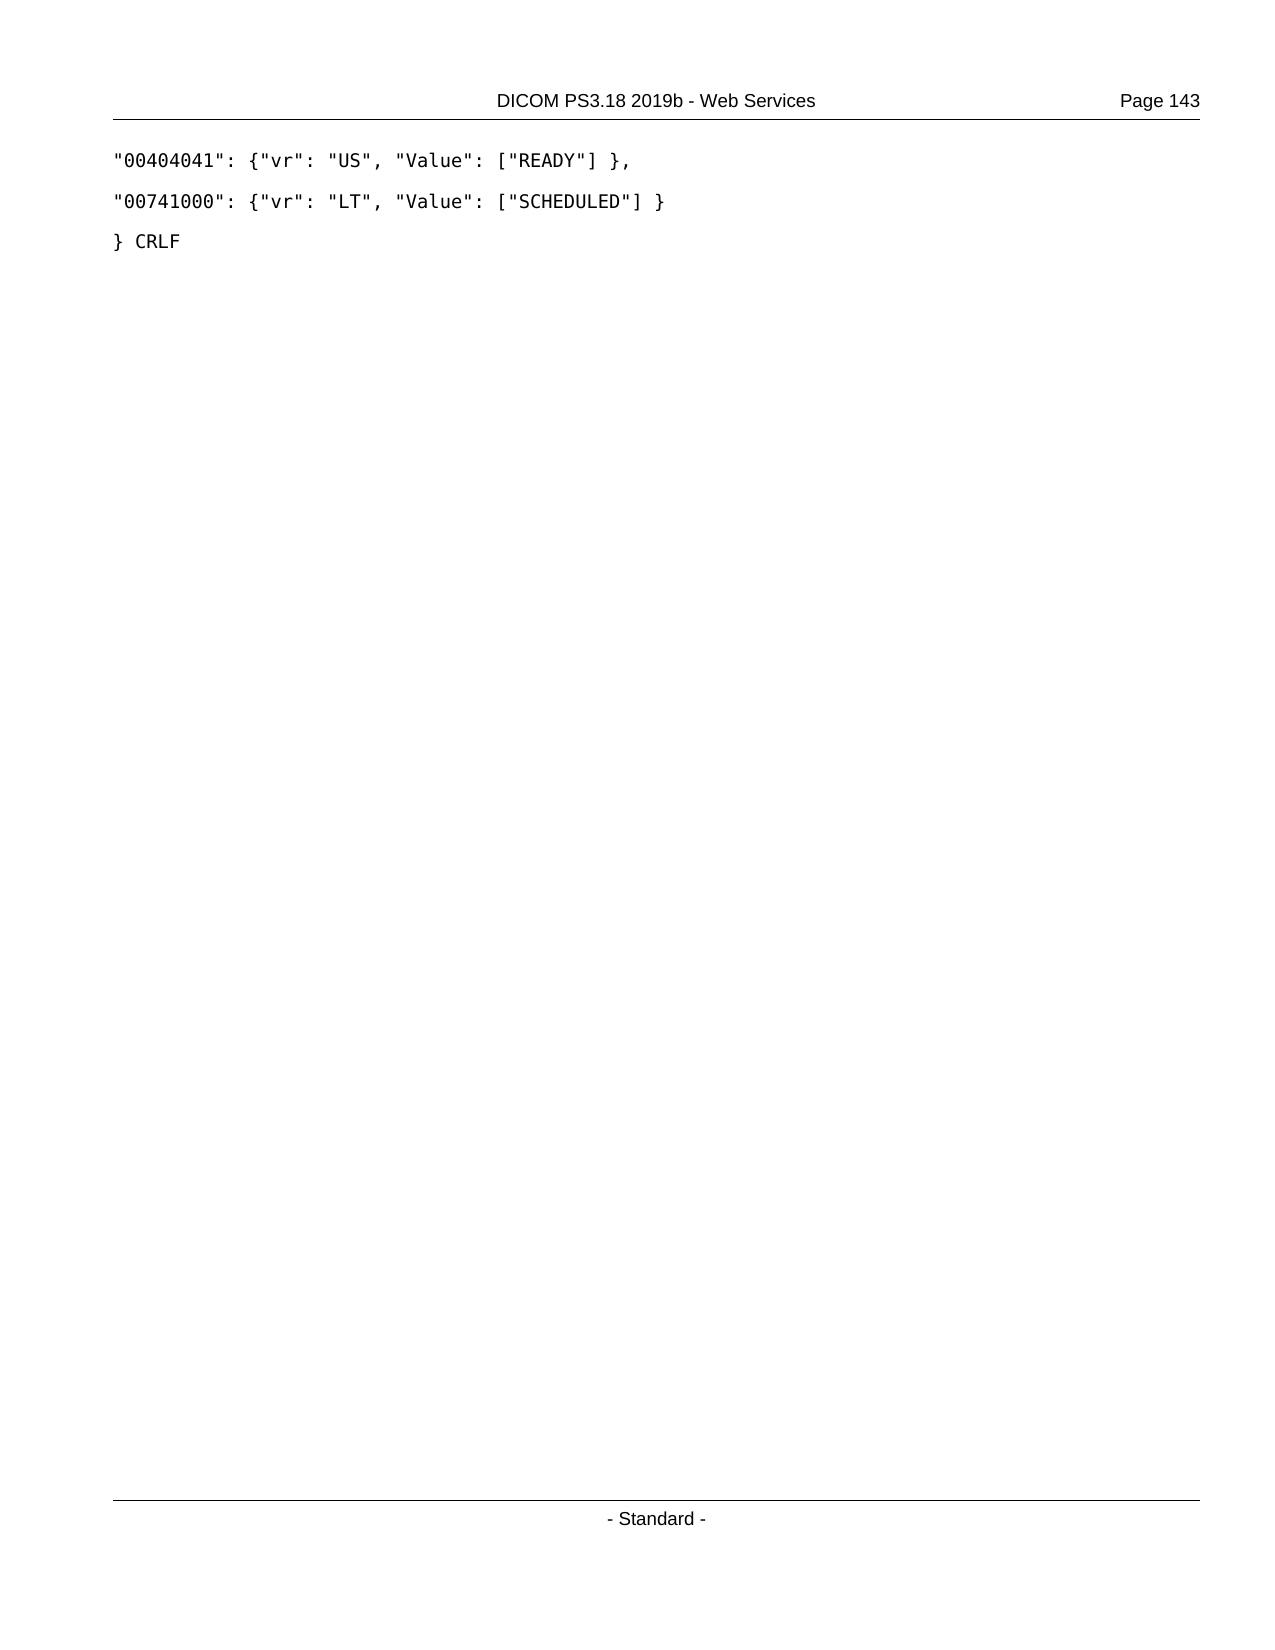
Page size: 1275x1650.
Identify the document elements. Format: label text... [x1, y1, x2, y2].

text "00404041": {"vr": "US", "Value": ["READY"] }, [112, 150, 1200, 172]
text } CRLF [112, 231, 1200, 253]
text "00741000": {"vr": "LT", "Value": ["SCHEDULED"] } [112, 191, 1200, 212]
